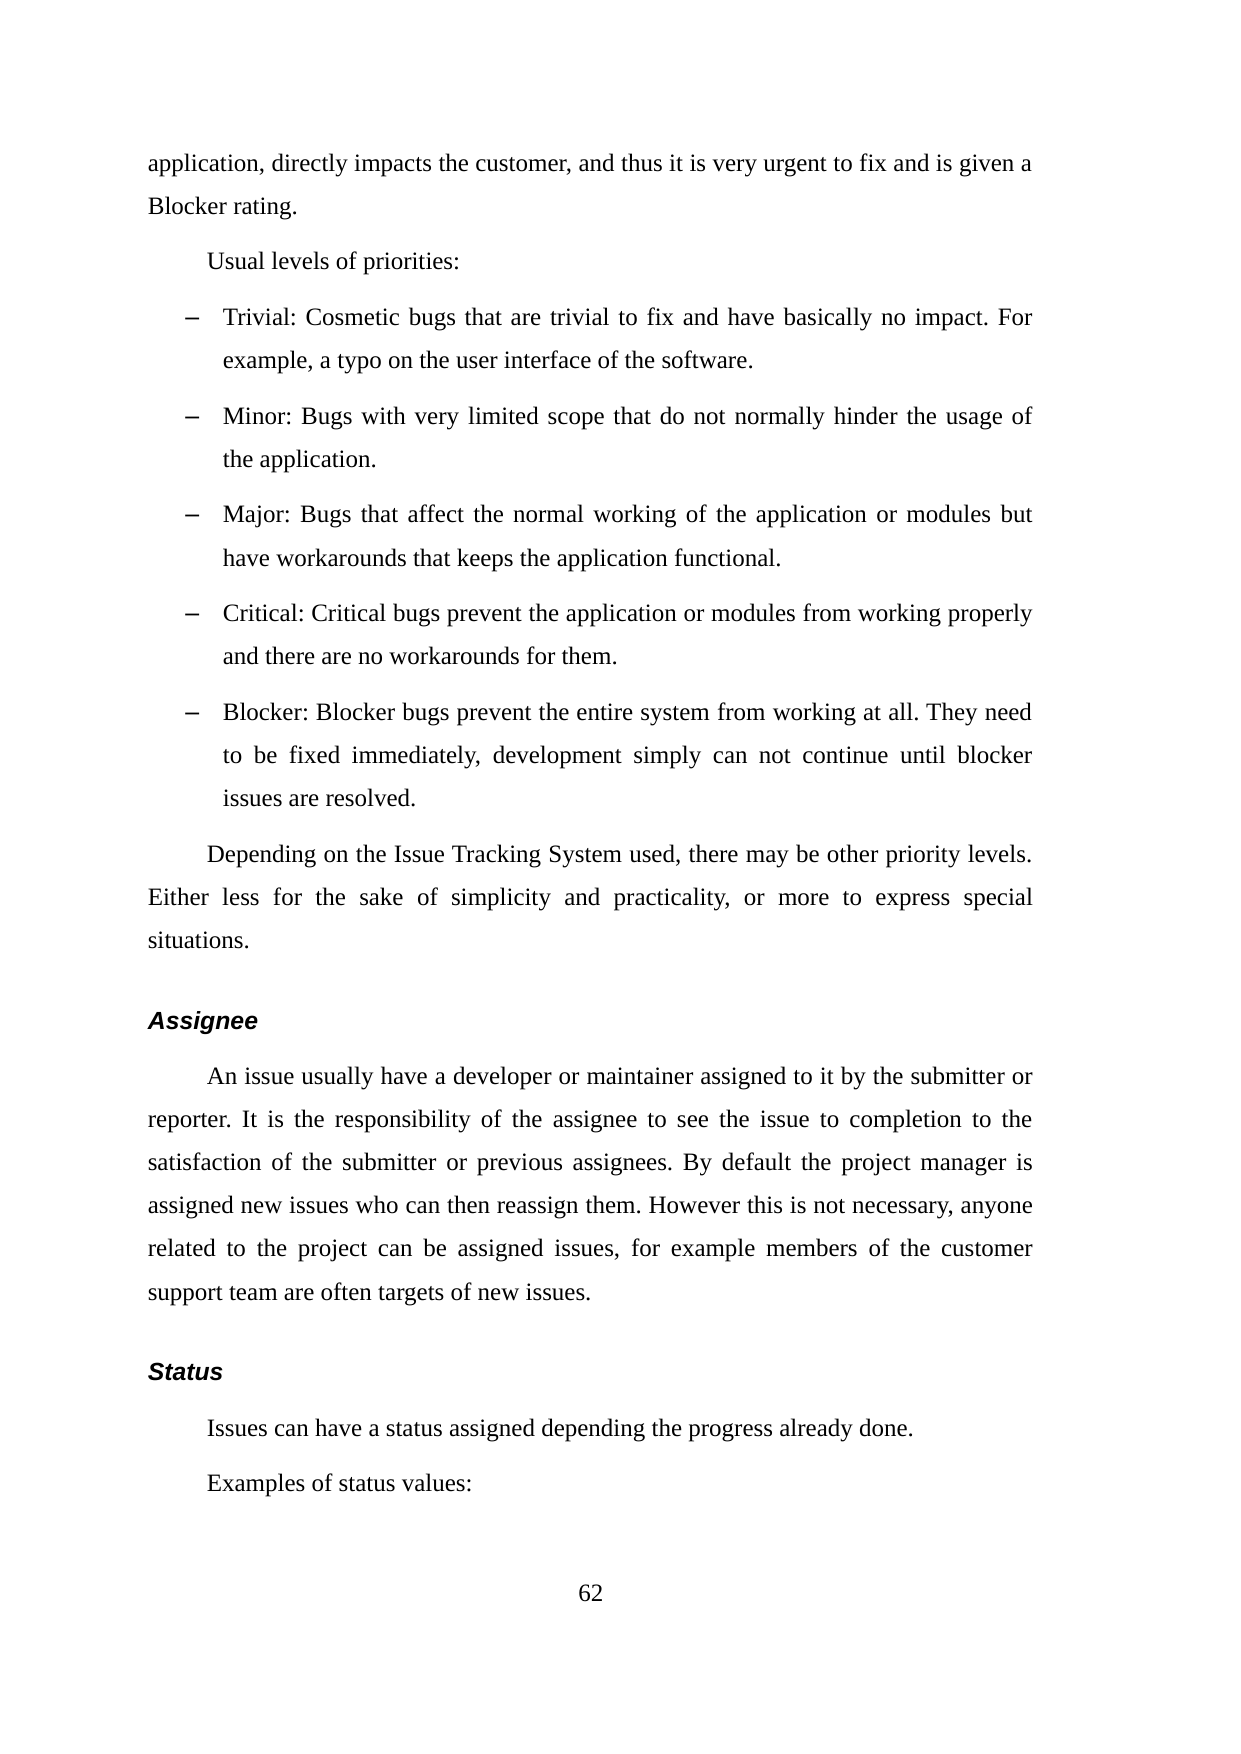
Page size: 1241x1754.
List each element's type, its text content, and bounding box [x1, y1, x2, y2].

list Critical: Critical bugs prevent the application or modules from working properly and there are no workarounds for them. [185, 598, 1033, 670]
text Issues can have a status assigned depending the progress already done. [148, 1413, 1033, 1441]
list Major: Bugs that affect the normal working of the application or modules but have workarounds that keeps the application functional. [185, 499, 1033, 571]
list Minor: Bugs with very limited scope that do not normally hinder the usage of the application. [185, 401, 1033, 473]
subtitle Status [148, 1357, 1033, 1386]
text Examples of status values: [148, 1468, 1033, 1497]
subtitle Assignee [148, 1006, 1033, 1034]
list Trivial: Cosmetic bugs that are trivial to fix and have basically no impact. For example, a typo on the user interface of the software. [185, 302, 1033, 374]
text Usual levels of priorities: [148, 246, 1033, 275]
text Depending on the Issue Tracking System used, there may be other priority levels. Either less for the sake of simplicity and practicality, or more to express special situations. [148, 839, 1033, 954]
text application, directly impacts the customer, and thus it is very urgent to fix and is given a Blocker rating. [148, 148, 1033, 219]
list Blocker: Blocker bugs prevent the entire system from working at all. They need to be fixed immediately, development simply can not continue until blocker issues are resolved. [185, 697, 1033, 812]
text An issue usually have a developer or maintainer assigned to it by the submitter or reporter. It is the responsibility of the assignee to see the issue to completion to the satisfaction of the submitter or previous assignees. By default the project manager is assigned new issues who can then reassign them. However this is not necessary, anyone related to the project can be assigned issues, for example members of the customer support team are often targets of new issues. [148, 1061, 1033, 1305]
